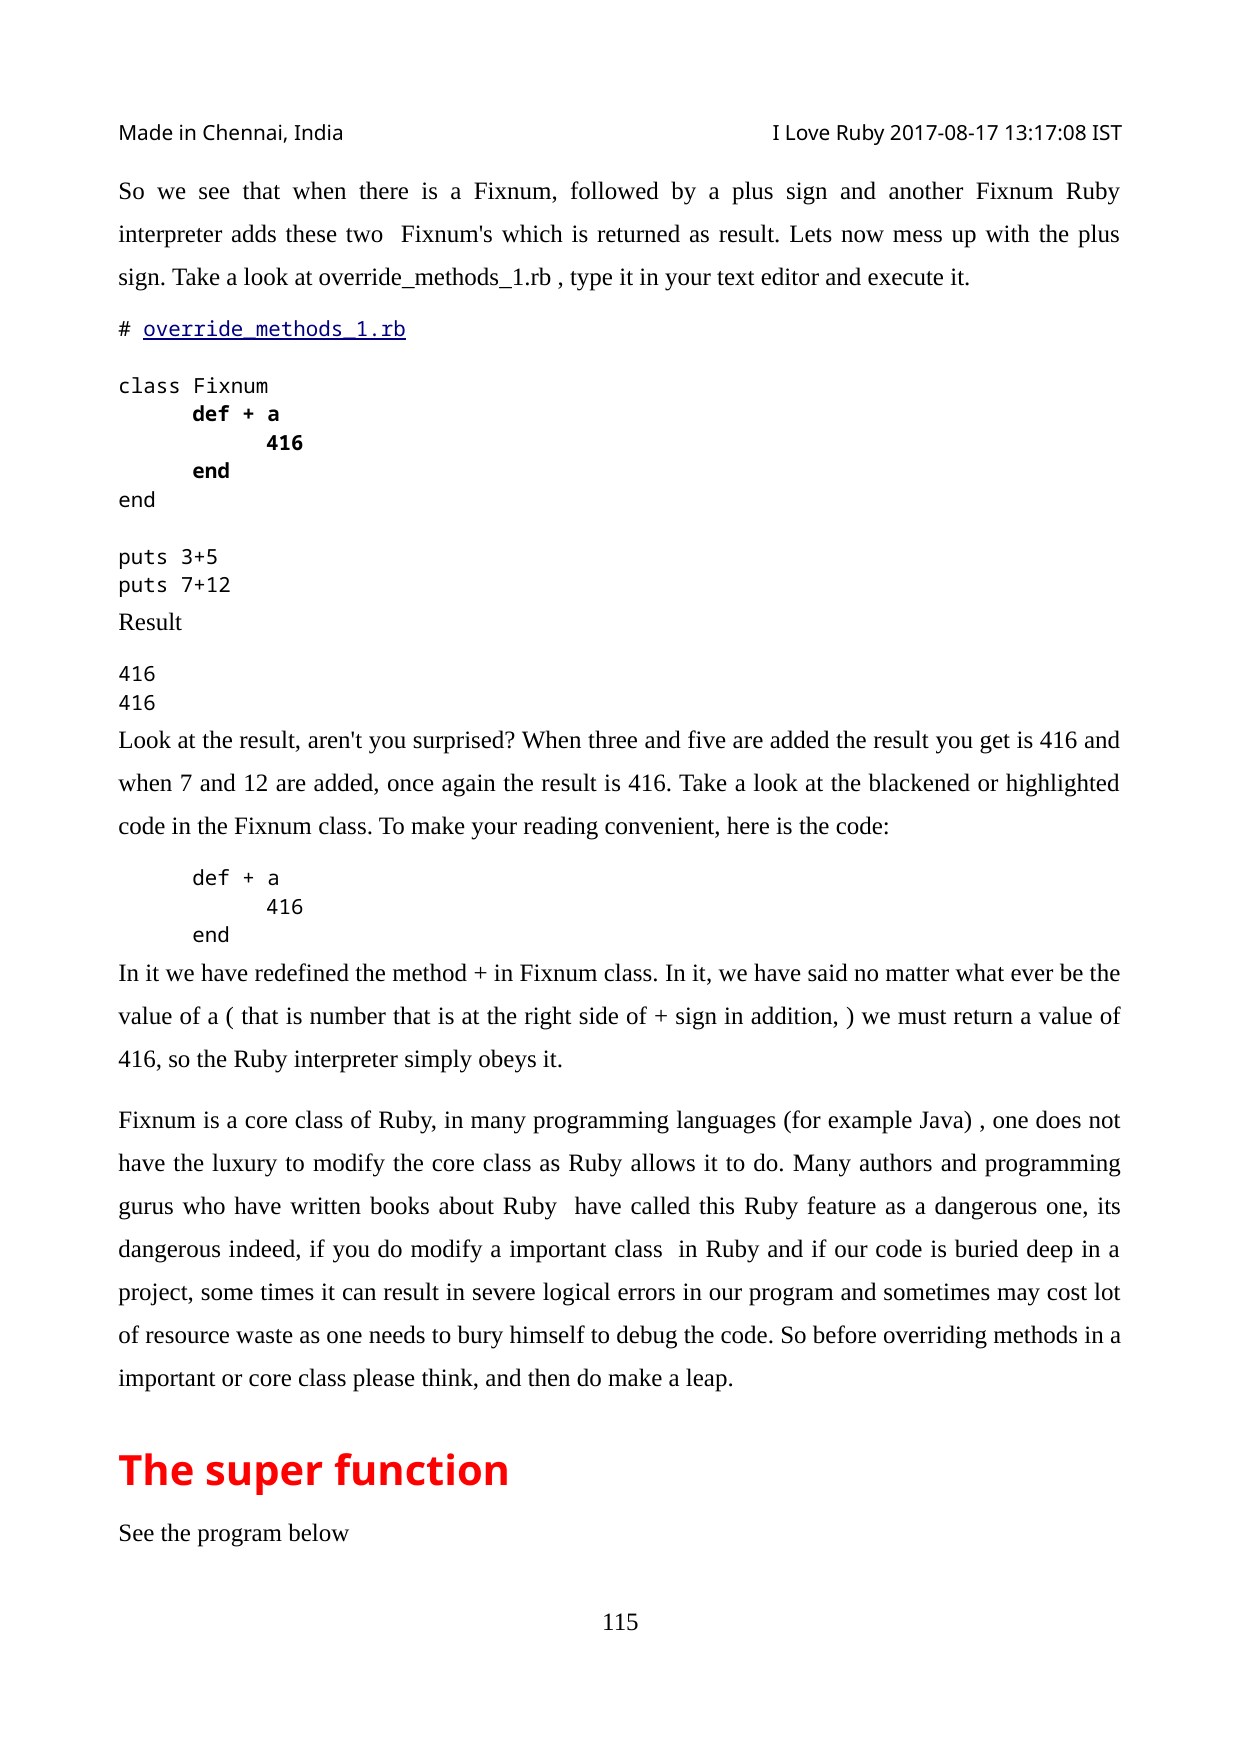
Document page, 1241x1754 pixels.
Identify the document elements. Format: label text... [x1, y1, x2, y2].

text 416 [118, 688, 1122, 716]
text end [118, 456, 1122, 485]
text end [118, 485, 1122, 513]
text See the program below [118, 1518, 1122, 1547]
text def + a [118, 399, 1122, 428]
text Fixnum is a core class of Ruby, in many programming languages (for example Java) , one does not have the luxury to modify the core class as Ruby allows it to do. Many authors and programming gurus who have written books about Ruby have called this Ruby feature as a dangerous one, its dangerous indeed, if you do modify a important class in Ruby and if our code is buried deep in a project, some times it can result in severe logical errors in our program and sometimes may cost lot of resource waste as one needs to bury himself to debug the code. So before overriding methods in a important or core class please think, and then do make a leap. [118, 1105, 1122, 1392]
text So we see that when there is a Fixnum, followed by a plus sign and another Fixnum Ruby interpreter adds these two Fixnum's which is returned as result. Lets now mess up with the plus sign. Take a look at override_methods_1.rb , type it in your text editor and execute it. [118, 176, 1122, 291]
text 416 [118, 659, 1122, 688]
text # override_methods_1.rb [118, 314, 1122, 343]
text end [118, 920, 1122, 949]
text 416 [118, 428, 1122, 456]
text In it we have redefined the method + in Fixnum class. In it, we have said no matter what ever be the value of a ( that is number that is at the right side of + sign in addition, ) we must return a value of 416, so the Ruby interpreter simply obeys it. [118, 958, 1122, 1073]
text def + a [118, 863, 1122, 892]
subtitle The super function [118, 1440, 1122, 1497]
text Look at the result, aren't you surprised? When three and five are added the result you get is 416 and when 7 and 12 are added, once again the result is 416. Take a look at the blackened or highlighted code in the Fixnum class. To make your reading convenient, here is the code: [118, 725, 1122, 840]
text 416 [118, 892, 1122, 920]
text class Fixnum [118, 371, 1122, 399]
text puts 3+5 [118, 542, 1122, 570]
text Result [118, 607, 1122, 636]
text puts 7+12 [118, 570, 1122, 599]
